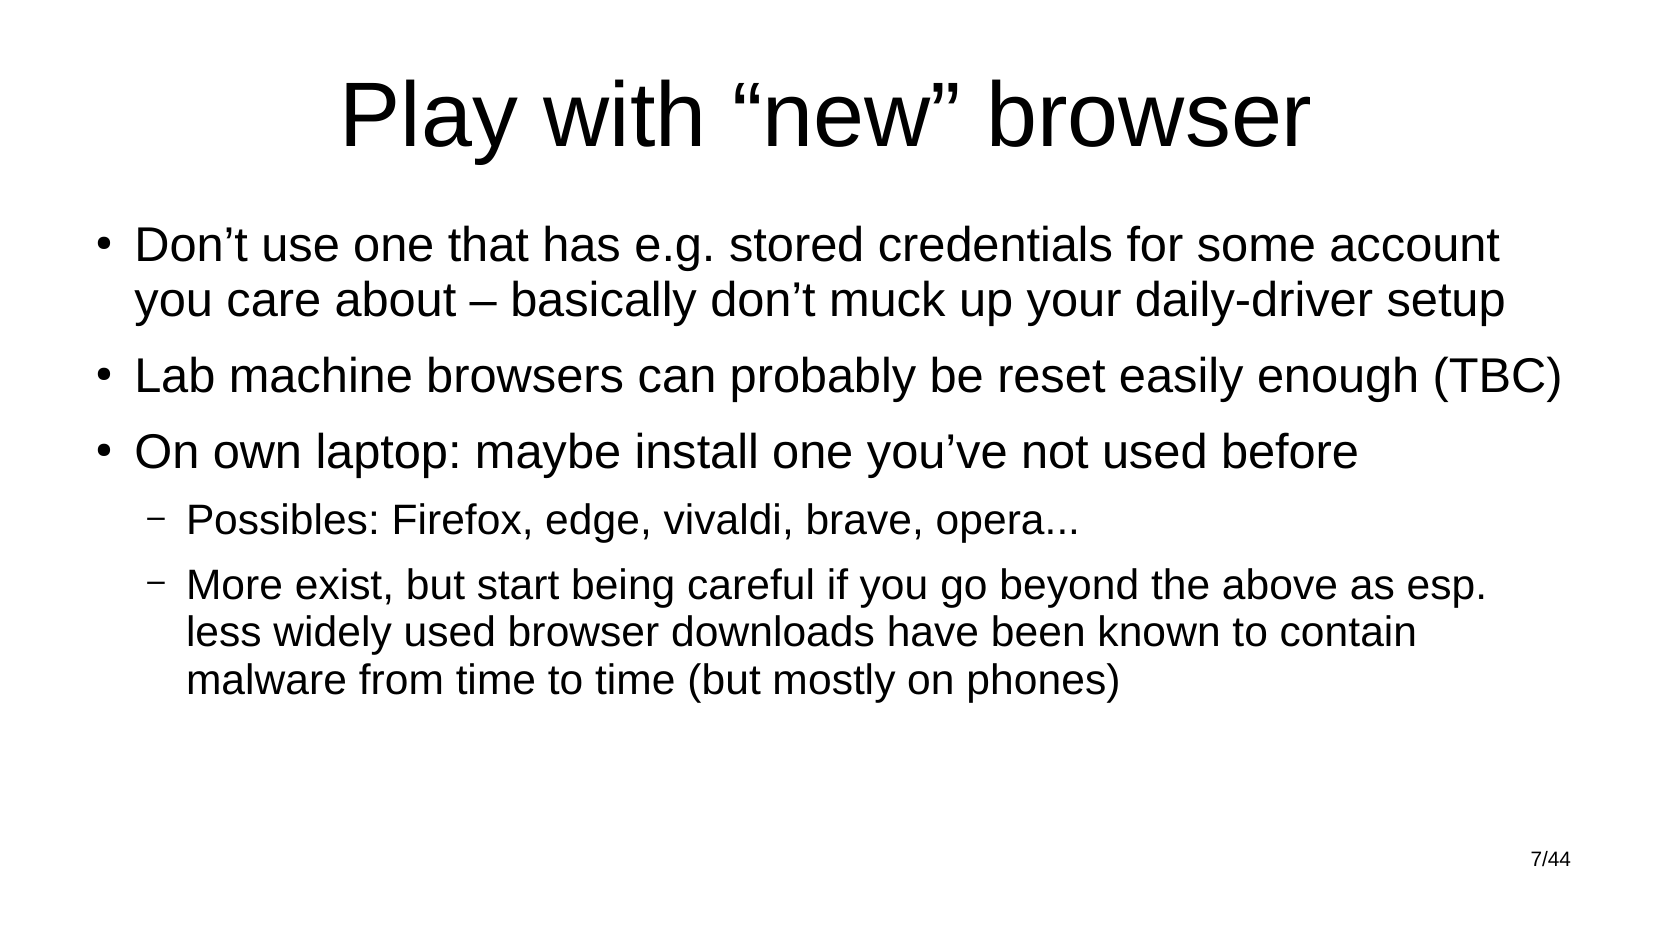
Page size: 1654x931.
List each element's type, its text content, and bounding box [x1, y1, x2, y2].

title Play with “new” browser [82, 37, 1571, 193]
list Don’t use one that has e.g. stored credentials for some account you care about – basically don’t muck up your daily-driver setup Lab machine browsers can probably be reset easily enough (TBC) On own laptop: maybe install one you’ve not used before Possibles: Firefox, edge, vivaldi, brave, opera... More exist, but start being careful if you go beyond the above as esp. less widely used browser downloads have been known to contain malware from time to time (but mostly on phones) [82, 217, 1571, 758]
